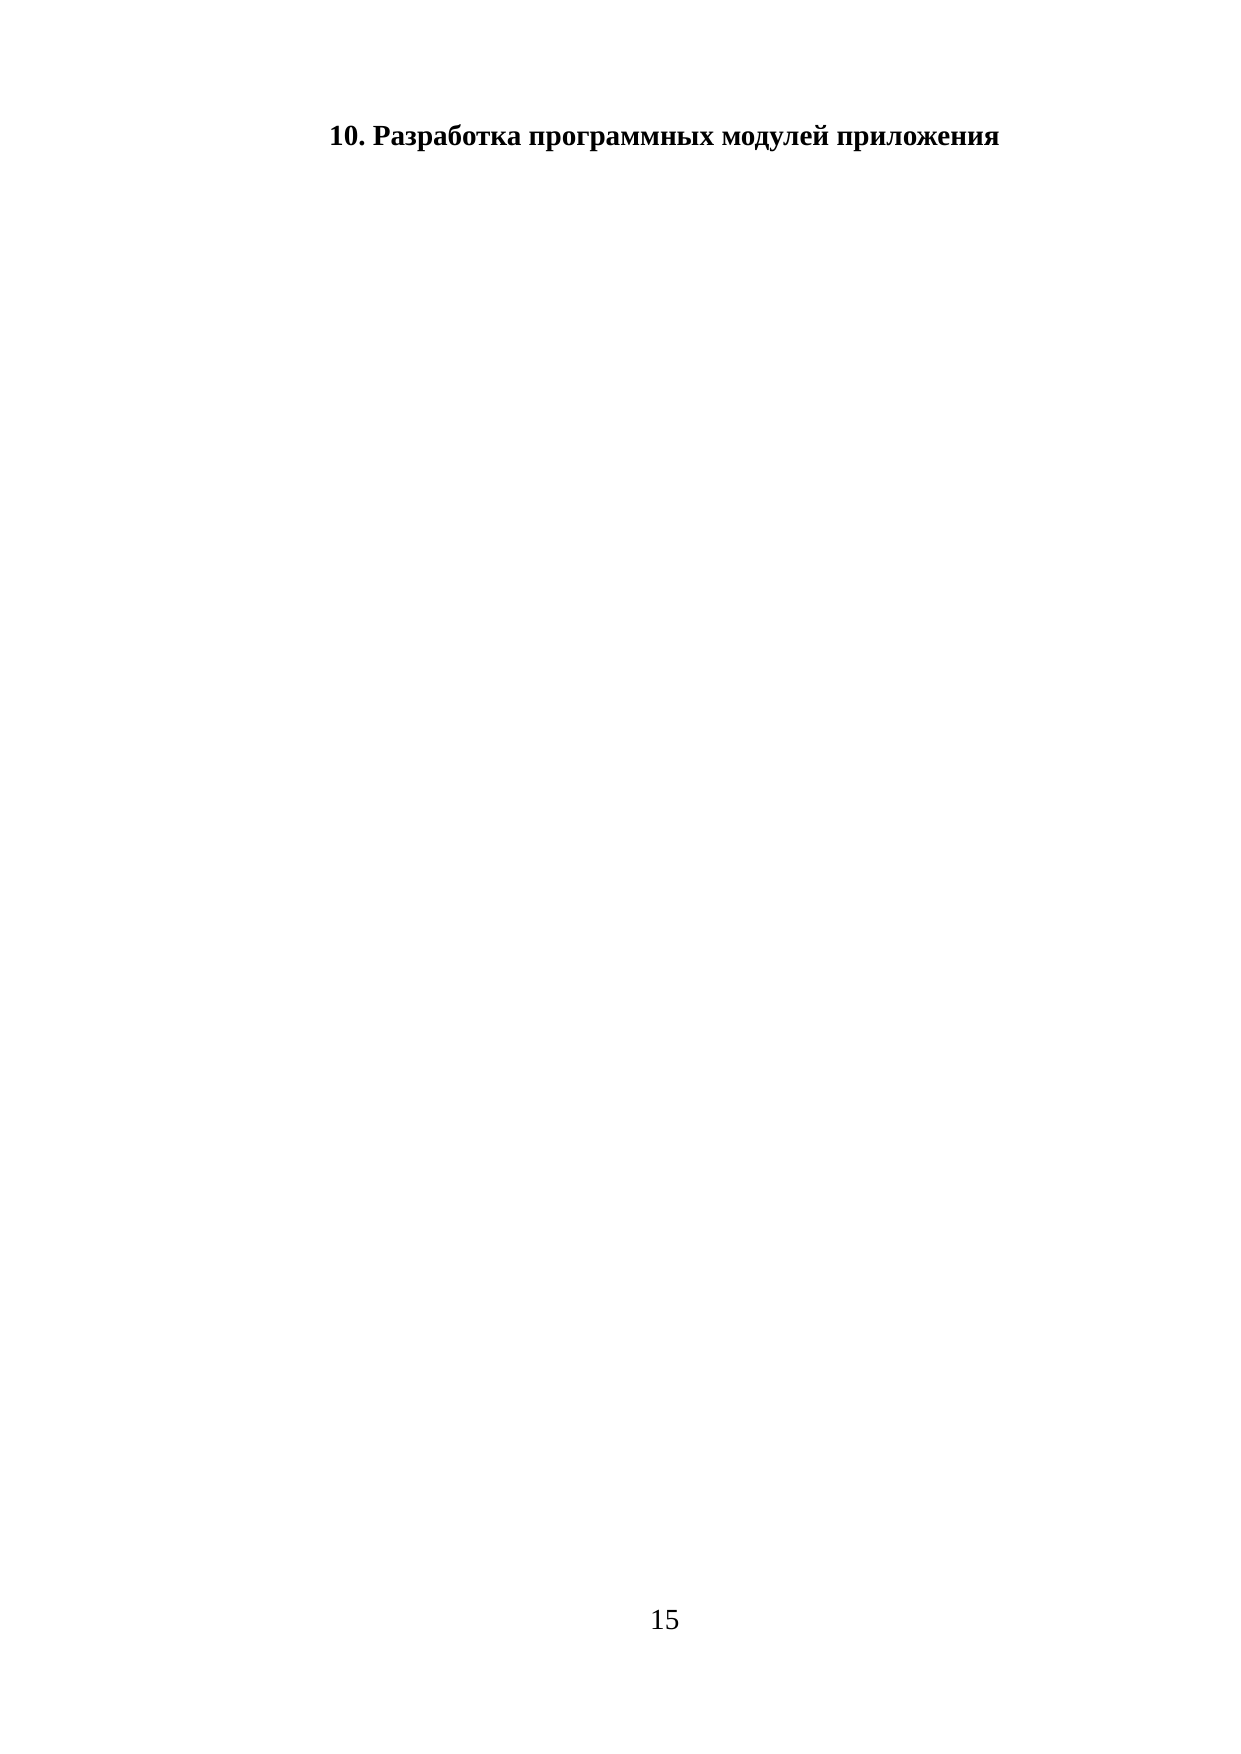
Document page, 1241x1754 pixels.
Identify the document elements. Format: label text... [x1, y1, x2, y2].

subtitle 10. Разработка программных модулей приложения [177, 118, 1152, 152]
